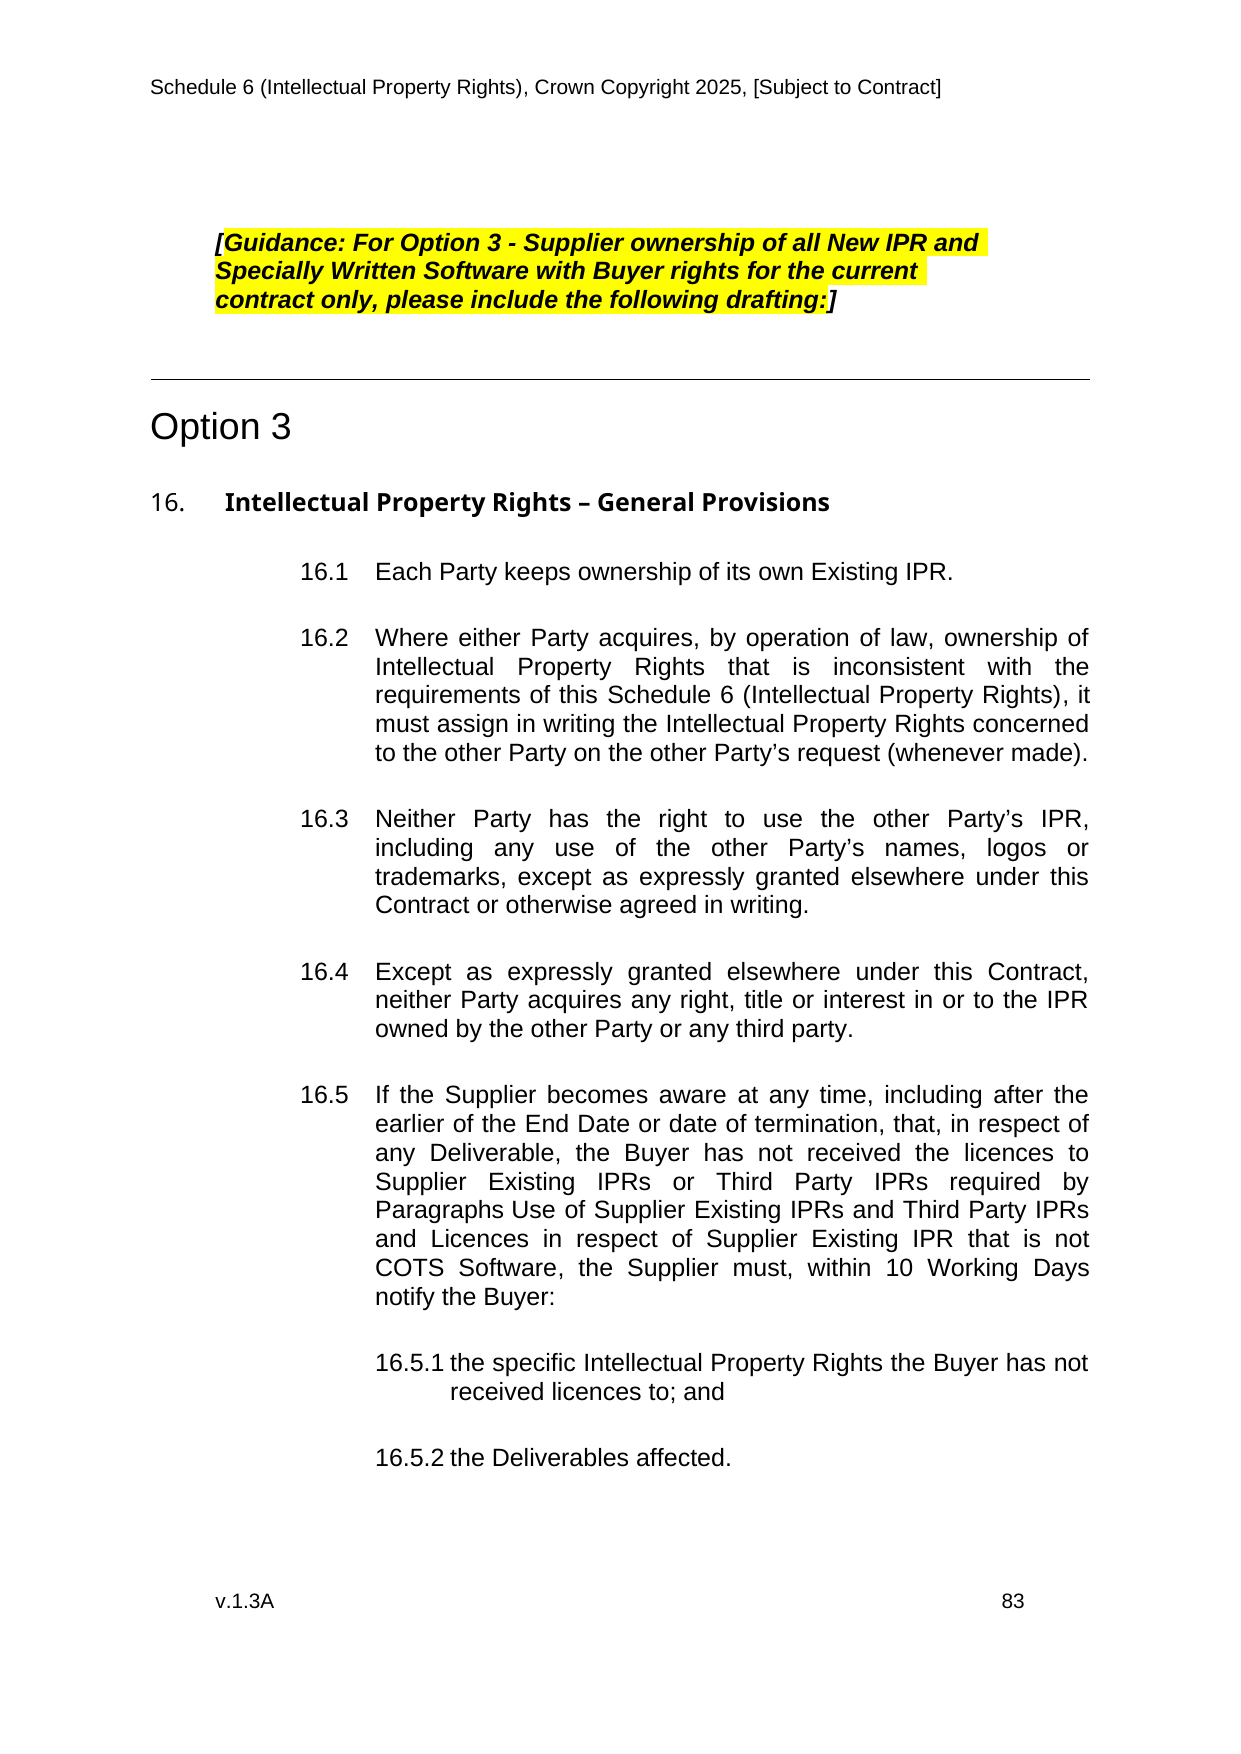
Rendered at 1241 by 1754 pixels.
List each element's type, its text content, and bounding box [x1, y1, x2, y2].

list Neither Party has the right to use the other Party’s IPR, including any use of the other Party’s names, logos or trademarks, except as expressly granted elsewhere under this Contract or otherwise agreed in writing. [300, 804, 1090, 919]
list Except as expressly granted elsewhere under this Contract, neither Party acquires any right, title or interest in or to the IPR owned by the other Party or any third party. [300, 957, 1090, 1043]
list Where either Party acquires, by operation of law, ownership of Intellectual Property Rights that is inconsistent with the requirements of this Schedule 6 (Intellectual Property Rights), it must assign in writing the Intellectual Property Rights concerned to the other Party on the other Party’s request (whenever made). [300, 623, 1090, 767]
list Each Party keeps ownership of its own Existing IPR. [300, 557, 1090, 585]
text Option 3 [150, 404, 1090, 448]
list If the Supplier becomes aware at any time, including after the earlier of the End Date or date of termination, that, in respect of any Deliverable, the Buyer has not received the licences to Supplier Existing IPRs or Third Party IPRs required by Paragraphs Use of Supplier Existing IPRs and Third Party IPRs and Licences in respect of Supplier Existing IPR that is not COTS Software, the Supplier must, within 10 Working Days notify the Buyer: [300, 1080, 1090, 1310]
list the Deliverables affected. [375, 1443, 1090, 1472]
text [Guidance: For Option 3 - Supplier ownership of all New IPR and Specially Written Software with Buyer rights for the current contract only, please include the following drafting:] [151, 164, 1089, 378]
list the specific Intellectual Property Rights the Buyer has not received licences to; and [375, 1348, 1090, 1405]
subtitle Intellectual Property Rights – General Provisions [150, 485, 1090, 519]
